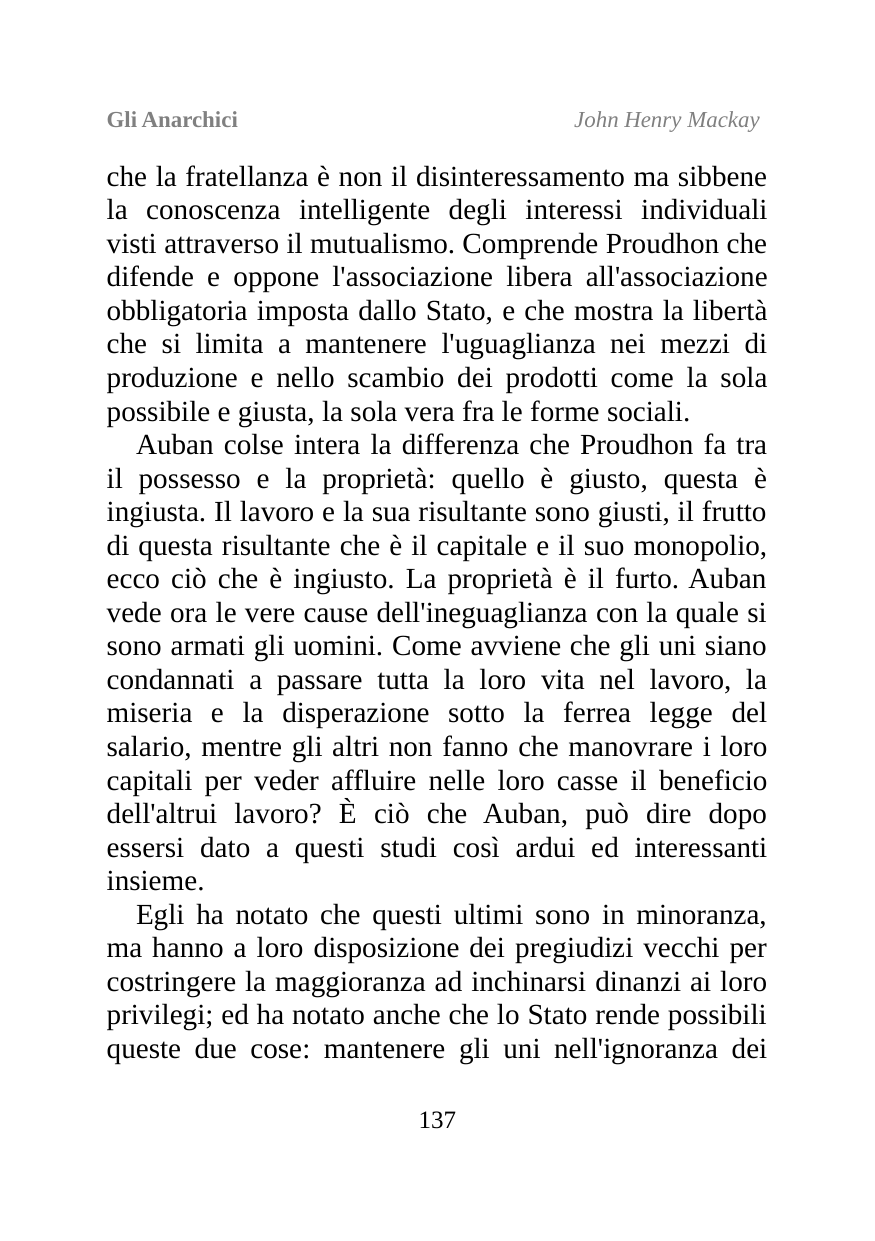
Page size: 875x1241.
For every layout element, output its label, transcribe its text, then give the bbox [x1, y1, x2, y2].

text Auban colse intera la differenza che Proudhon fa tra il possesso e la proprietà: quello è giusto, questa è ingiusta. Il lavoro e la sua risultante sono giusti, il frutto di questa risultante che è il capitale e il suo monopolio, ecco ciò che è ingiusto. La proprietà è il furto. Auban vede ora le vere cause dell'ineguaglianza con la quale si sono armati gli uomini. Come avviene che gli uni siano condannati a passare tutta la loro vita nel lavoro, la miseria e la disperazione sotto la ferrea legge del salario, mentre gli altri non fanno che manovrare i loro capitali per veder affluire nelle loro casse il beneficio dell'altrui lavoro? È ciò che Auban, può dire dopo essersi dato a questi studi così ardui ed interessanti insieme. [106, 427, 768, 897]
text Egli ha notato che questi ultimi sono in minoranza, ma hanno a loro disposizione dei pregiudizi vecchi per costringere la maggioranza ad inchinarsi dinanzi ai loro privilegi; ed ha notato anche che lo Stato rende possibili queste due cose: mantenere gli uni nell'ignoranza dei [106, 897, 768, 1064]
text che la fratellanza è non il disinteressamento ma sibbene la conoscenza intelligente degli interessi individuali visti attraverso il mutualismo. Comprende Proudhon che difende e oppone l'associazione libera all'associazione obbligatoria imposta dallo Stato, e che mostra la libertà che si limita a mantenere l'uguaglianza nei mezzi di produzione e nello scambio dei prodotti come la sola possibile e giusta, la sola vera fra le forme sociali. [106, 159, 768, 427]
